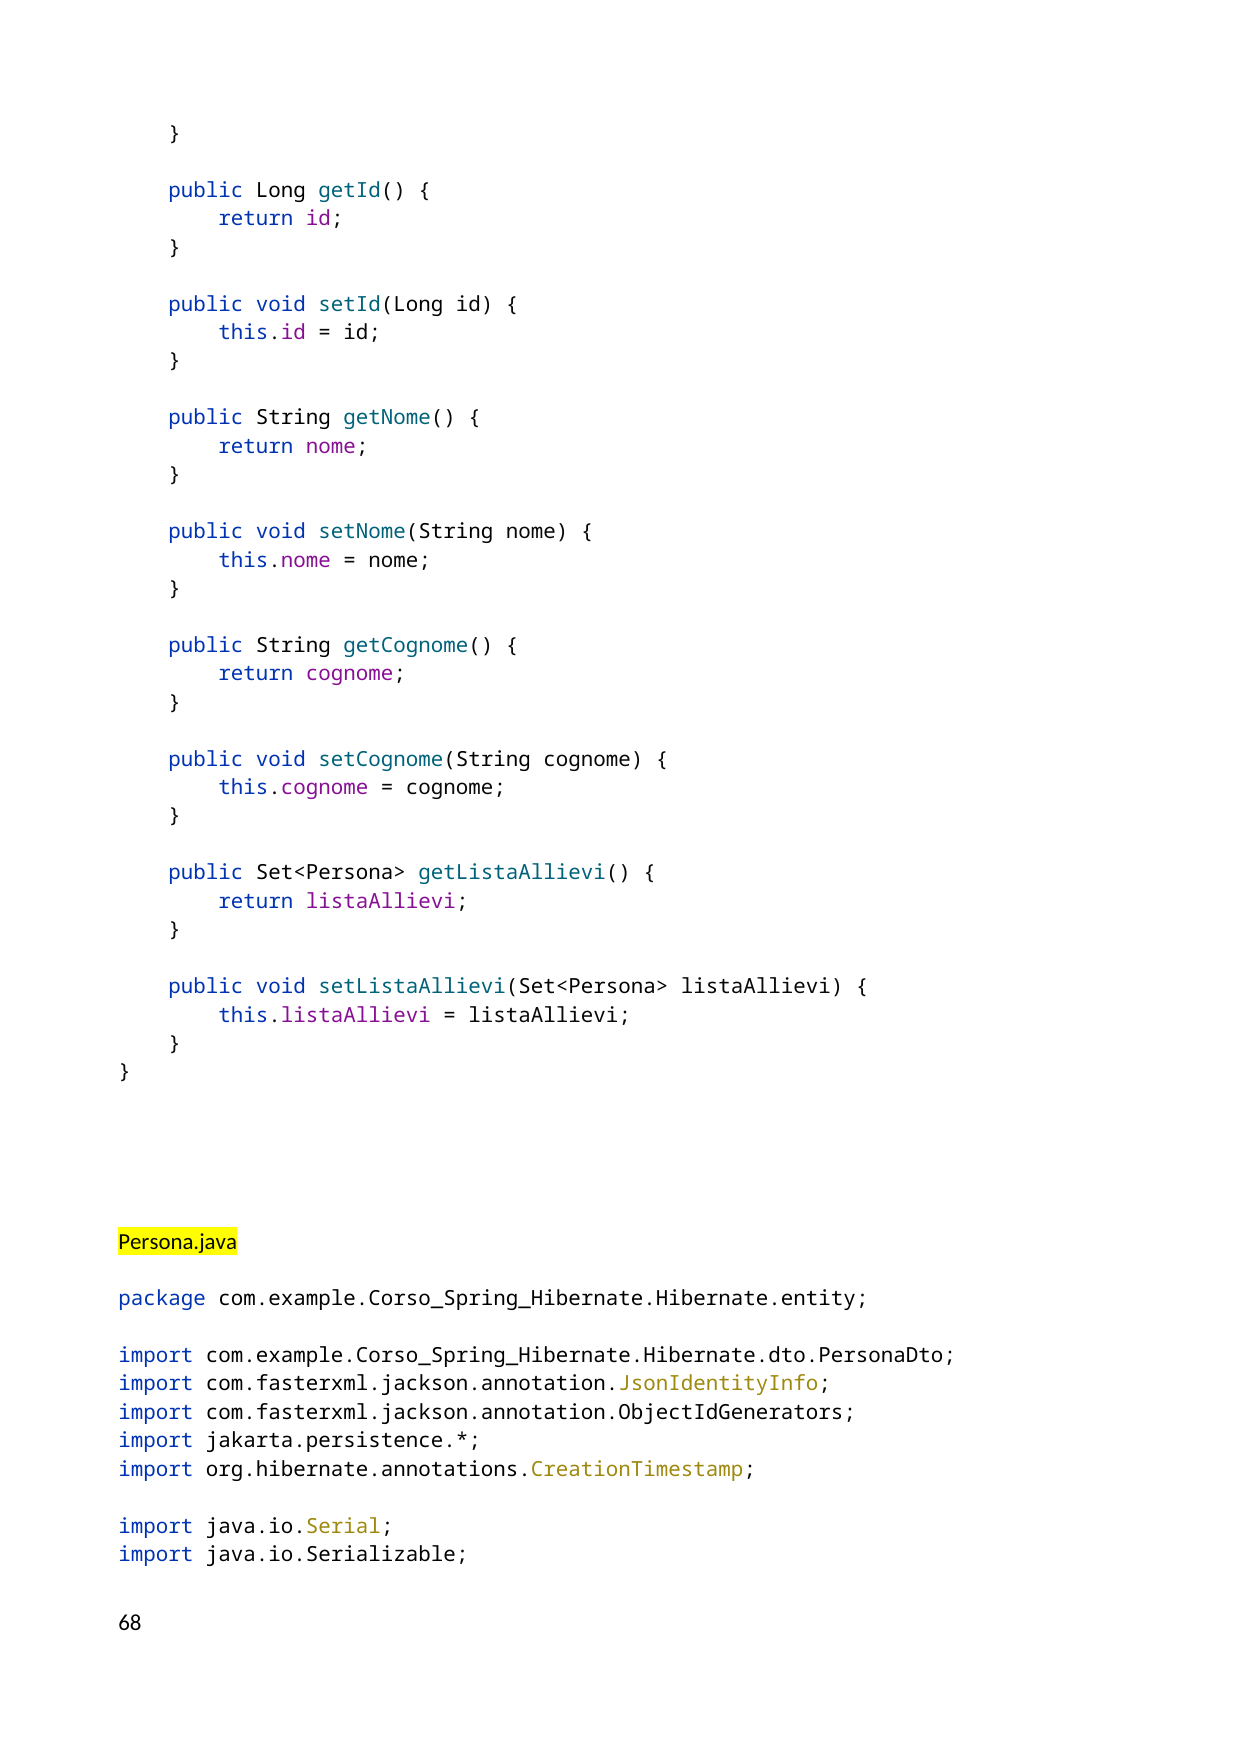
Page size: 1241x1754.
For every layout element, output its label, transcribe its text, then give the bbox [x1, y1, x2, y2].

text } public Long getId() { return id; } public void setId(Long id) { this.id = id; } public String getNome() { return nome; } public void setNome(String nome) { this.nome = nome; } public String getCognome() { return cognome; } public void setCognome(String cognome) { this.cognome = cognome; } public Set<Persona> getListaAllievi() { return listaAllievi; } public void setListaAllievi(Set<Persona> listaAllievi) { this.listaAllievi = listaAllievi; } } [118, 118, 1122, 1085]
text Persona.java [118, 1227, 1122, 1255]
text package com.example.Corso_Spring_Hibernate.Hibernate.entity; import com.example.Corso_Spring_Hibernate.Hibernate.dto.PersonaDto; import com.fasterxml.jackson.annotation.JsonIdentityInfo; import com.fasterxml.jackson.annotation.ObjectIdGenerators; import jakarta.persistence.*; import org.hibernate.annotations.CreationTimestamp; import java.io.Serial; import java.io.Serializable; [118, 1283, 1122, 1568]
